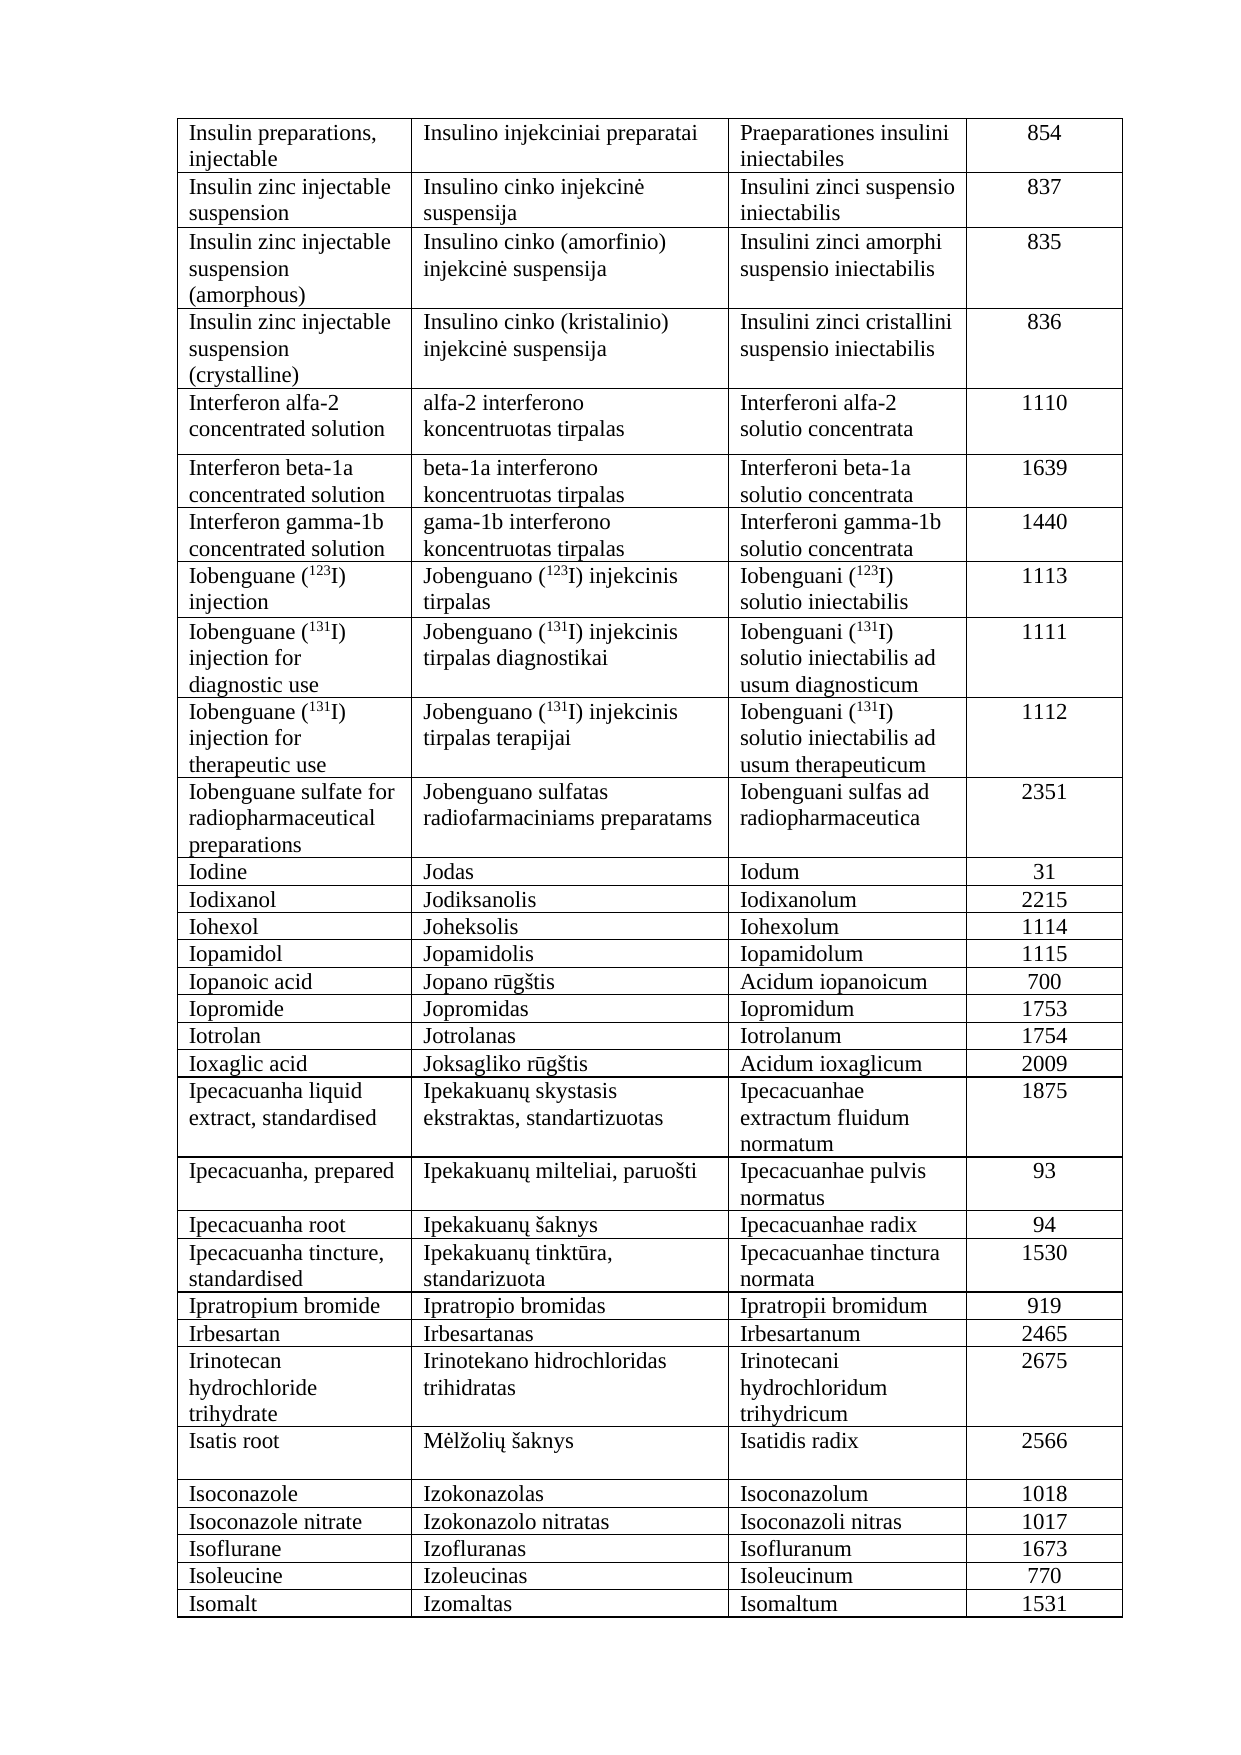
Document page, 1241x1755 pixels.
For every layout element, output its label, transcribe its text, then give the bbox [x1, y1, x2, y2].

table_cell Izomaltas [412, 1590, 728, 1616]
table_cell 1017 [967, 1508, 1122, 1534]
table_cell Praeparationes insulini iniectabiles [729, 119, 966, 172]
table_cell Irbesartanum [729, 1320, 966, 1346]
table_cell Interferoni gamma-1b solutio concentrata [729, 508, 966, 561]
table_cell 700 [967, 968, 1122, 994]
table_cell Irinotekano hidrochloridas trihidratas [412, 1347, 728, 1426]
table_cell Ipecacuanhae radix [729, 1211, 966, 1238]
table_cell Isatidis radix [729, 1427, 966, 1479]
table_cell Interferon beta-1a concentrated solution [178, 455, 411, 507]
table_cell Izoleucinas [412, 1563, 728, 1589]
table_cell Interferon gamma-1b concentrated solution [178, 508, 411, 561]
table_cell 93 [967, 1158, 1122, 1210]
table_cell Mėlžolių šaknys [412, 1427, 728, 1479]
table_cell Ipratropium bromide [178, 1293, 411, 1319]
table_cell Isoconazole nitrate [178, 1508, 411, 1534]
table_cell Iobenguani sulfas ad radiopharmaceutica [729, 778, 966, 857]
table_cell 1875 [967, 1078, 1122, 1156]
table_cell Iopamidol [178, 940, 411, 967]
table_cell 1530 [967, 1239, 1122, 1291]
table_cell Isoleucine [178, 1563, 411, 1589]
table_cell 1114 [967, 913, 1122, 939]
table_cell Isoconazolum [729, 1480, 966, 1507]
table_cell Iotrolanum [729, 1023, 966, 1049]
table_cell Insulini zinci amorphi suspensio iniectabilis [729, 228, 966, 307]
table_cell 1111 [967, 618, 1122, 697]
table_cell Iobenguani (123I) solutio iniectabilis [729, 562, 966, 617]
table_cell Iobenguane (123I) injection [178, 562, 411, 617]
table_cell Iobenguane (131I) injection for therapeutic use [178, 698, 411, 777]
table_cell gama-1b interferono koncentruotas tirpalas [412, 508, 728, 561]
table_cell Iobenguane (131I) injection for diagnostic use [178, 618, 411, 697]
table_cell Insulin preparations, injectable [178, 119, 411, 172]
table_cell Ipratropii bromidum [729, 1293, 966, 1319]
table_cell 1753 [967, 995, 1122, 1022]
table_cell Insulino injekciniai preparatai [412, 119, 728, 172]
table_cell Isoconazoli nitras [729, 1508, 966, 1534]
table_cell 1754 [967, 1023, 1122, 1049]
table_cell Iopanoic acid [178, 968, 411, 994]
table_cell Isofluranum [729, 1535, 966, 1562]
table_cell Isomaltum [729, 1590, 966, 1616]
table_cell 31 [967, 858, 1122, 884]
table_cell 1440 [967, 508, 1122, 561]
table_cell 2351 [967, 778, 1122, 857]
table_cell 2465 [967, 1320, 1122, 1346]
table_cell 1639 [967, 455, 1122, 507]
table_cell Insulin zinc injectable suspension (amorphous) [178, 228, 411, 307]
table_cell Insulino cinko (kristalinio) injekcinė suspensija [412, 309, 728, 387]
table_cell Irbesartanas [412, 1320, 728, 1346]
table_cell Jopamidolis [412, 940, 728, 967]
table_cell Iopromidum [729, 995, 966, 1022]
table_cell Jotrolanas [412, 1023, 728, 1049]
table_cell Acidum iopanoicum [729, 968, 966, 994]
table_cell Joksagliko rūgštis [412, 1050, 728, 1076]
table_cell 854 [967, 119, 1122, 172]
table_cell Ioxaglic acid [178, 1050, 411, 1076]
table_cell Iotrolan [178, 1023, 411, 1049]
table_cell 94 [967, 1211, 1122, 1238]
table_cell Acidum ioxaglicum [729, 1050, 966, 1076]
table_cell Insulin zinc injectable suspension (crystalline) [178, 309, 411, 387]
table_cell 1531 [967, 1590, 1122, 1616]
table_cell Izofluranas [412, 1535, 728, 1562]
table_cell 919 [967, 1293, 1122, 1319]
table_cell Insulini zinci cristallini suspensio iniectabilis [729, 309, 966, 387]
table_cell 770 [967, 1563, 1122, 1589]
table_cell Ipecacuanhae pulvis normatus [729, 1158, 966, 1210]
table_cell Interferoni alfa-2 solutio concentrata [729, 389, 966, 453]
table_cell beta-1a interferono koncentruotas tirpalas [412, 455, 728, 507]
table_cell Ipekakuanų skystasis ekstraktas, standartizuotas [412, 1078, 728, 1156]
table_cell 1110 [967, 389, 1122, 453]
table_cell Iobenguani (131I) solutio iniectabilis ad usum diagnosticum [729, 618, 966, 697]
table_cell Izokonazolas [412, 1480, 728, 1507]
table_cell Ipekakuanų šaknys [412, 1211, 728, 1238]
table_cell 837 [967, 173, 1122, 227]
table_cell Irinotecani hydrochloridum trihydricum [729, 1347, 966, 1426]
table_cell 2215 [967, 886, 1122, 912]
table_cell 2566 [967, 1427, 1122, 1479]
table_cell Ipecacuanha, prepared [178, 1158, 411, 1210]
table_cell 1113 [967, 562, 1122, 617]
table_cell 836 [967, 309, 1122, 387]
table_cell Interferon alfa-2 concentrated solution [178, 389, 411, 453]
table_cell 1018 [967, 1480, 1122, 1507]
table_cell 835 [967, 228, 1122, 307]
table_cell Insulino cinko injekcinė suspensija [412, 173, 728, 227]
table_cell Jobenguano sulfatas radiofarmaciniams preparatams [412, 778, 728, 857]
table_cell alfa-2 interferono koncentruotas tirpalas [412, 389, 728, 453]
table_cell 2675 [967, 1347, 1122, 1426]
table_cell Iobenguani (131I) solutio iniectabilis ad usum therapeuticum [729, 698, 966, 777]
table_cell 1112 [967, 698, 1122, 777]
table_cell Ipecacuanhae tinctura normata [729, 1239, 966, 1291]
table_cell Iopamidolum [729, 940, 966, 967]
table_cell Iohexol [178, 913, 411, 939]
table_cell Iodum [729, 858, 966, 884]
table_cell Ipecacuanha tincture, standardised [178, 1239, 411, 1291]
table_cell Ipekakuanų milteliai, paruošti [412, 1158, 728, 1210]
table_cell Insulino cinko (amorfinio) injekcinė suspensija [412, 228, 728, 307]
table_cell Interferoni beta-1a solutio concentrata [729, 455, 966, 507]
table_cell Iodine [178, 858, 411, 884]
table_cell Ipecacuanha liquid extract, standardised [178, 1078, 411, 1156]
table_cell Iodixanol [178, 886, 411, 912]
table_cell Iodixanolum [729, 886, 966, 912]
table_cell 1673 [967, 1535, 1122, 1562]
table_cell Ipekakuanų tinktūra, standarizuota [412, 1239, 728, 1291]
table_cell Jodas [412, 858, 728, 884]
table_cell Jopromidas [412, 995, 728, 1022]
table_cell Iopromide [178, 995, 411, 1022]
table_cell Insulini zinci suspensio iniectabilis [729, 173, 966, 227]
table_cell Irinotecan hydrochloride trihydrate [178, 1347, 411, 1426]
table_cell Ipratropio bromidas [412, 1293, 728, 1319]
table_cell Jodiksanolis [412, 886, 728, 912]
table_cell Ipecacuanhae extractum fluidum normatum [729, 1078, 966, 1156]
table_cell Jobenguano (123I) injekcinis tirpalas [412, 562, 728, 617]
table_cell Isoflurane [178, 1535, 411, 1562]
table_cell Ipecacuanha root [178, 1211, 411, 1238]
table_cell 1115 [967, 940, 1122, 967]
table_cell Isomalt [178, 1590, 411, 1616]
table_cell Joheksolis [412, 913, 728, 939]
table_cell Izokonazolo nitratas [412, 1508, 728, 1534]
table_cell Isatis root [178, 1427, 411, 1479]
table_cell Iohexolum [729, 913, 966, 939]
table_cell Irbesartan [178, 1320, 411, 1346]
table_cell Insulin zinc injectable suspension [178, 173, 411, 227]
table_cell Jobenguano (131I) injekcinis tirpalas diagnostikai [412, 618, 728, 697]
table_cell Jobenguano (131I) injekcinis tirpalas terapijai [412, 698, 728, 777]
table_cell Jopano rūgštis [412, 968, 728, 994]
table_cell Iobenguane sulfate for radiopharmaceutical preparations [178, 778, 411, 857]
table_cell Isoconazole [178, 1480, 411, 1507]
table_cell 2009 [967, 1050, 1122, 1076]
table_cell Isoleucinum [729, 1563, 966, 1589]
